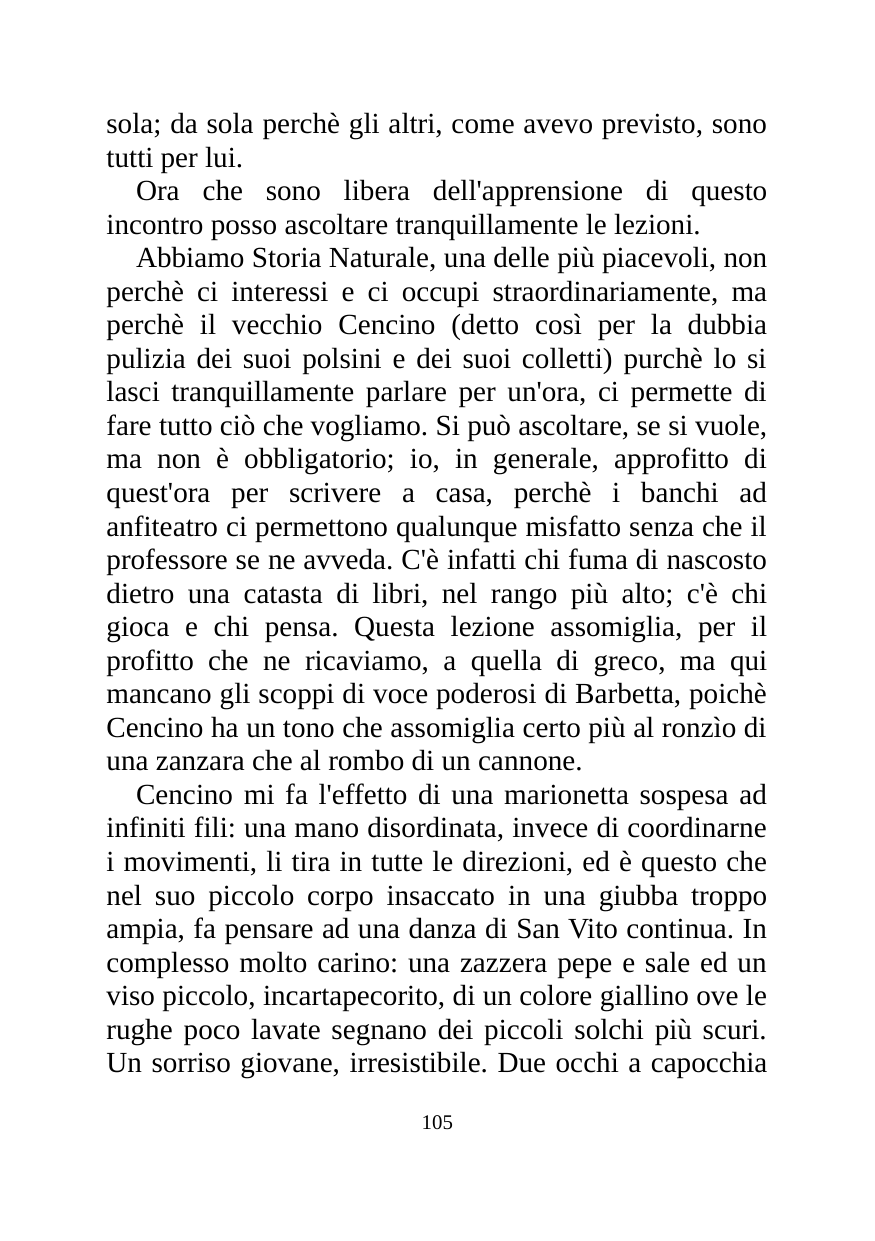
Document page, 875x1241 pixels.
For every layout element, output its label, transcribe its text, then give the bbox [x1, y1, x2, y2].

text Abbiamo Storia Naturale, una delle più piacevoli, non perchè ci interessi e ci occupi straordinariamente, ma perchè il vecchio Cencino (detto così per la dubbia pulizia dei suoi polsini e dei suoi colletti) purchè lo si lasci tranquillamente parlare per un'ora, ci permette di fare tutto ciò che vogliamo. Si può ascoltare, se si vuole, ma non è obbligatorio; io, in generale, approfitto di quest'ora per scrivere a casa, perchè i banchi ad anfiteatro ci permettono qualunque misfatto senza che il professore se ne avveda. C'è infatti chi fuma di nascosto dietro una catasta di libri, nel rango più alto; c'è chi gioca e chi pensa. Questa lezione assomiglia, per il profitto che ne ricaviamo, a quella di greco, ma qui mancano gli scoppi di voce poderosi di Barbetta, poichè Cencino ha un tono che assomiglia certo più al ronzìo di una zanzara che al rombo di un cannone. [106, 240, 768, 777]
text Ora che sono libera dell'apprensione di questo incontro posso ascoltare tranquillamente le lezioni. [106, 173, 768, 240]
text Cencino mi fa l'effetto di una marionetta sospesa ad infiniti fili: una mano disordinata, invece di coordinarne i movimenti, li tira in tutte le direzioni, ed è questo che nel suo piccolo corpo insaccato in una giubba troppo ampia, fa pensare ad una danza di San Vito continua. In complesso molto carino: una zazzera pepe e sale ed un viso piccolo, incartapecorito, di un colore giallino ove le rughe poco lavate segnano dei piccoli solchi più scuri. Un sorriso giovane, irresistibile. Due occhi a capocchia [106, 777, 768, 1079]
text sola; da sola perchè gli altri, come avevo previsto, sono tutti per lui. [106, 106, 768, 173]
